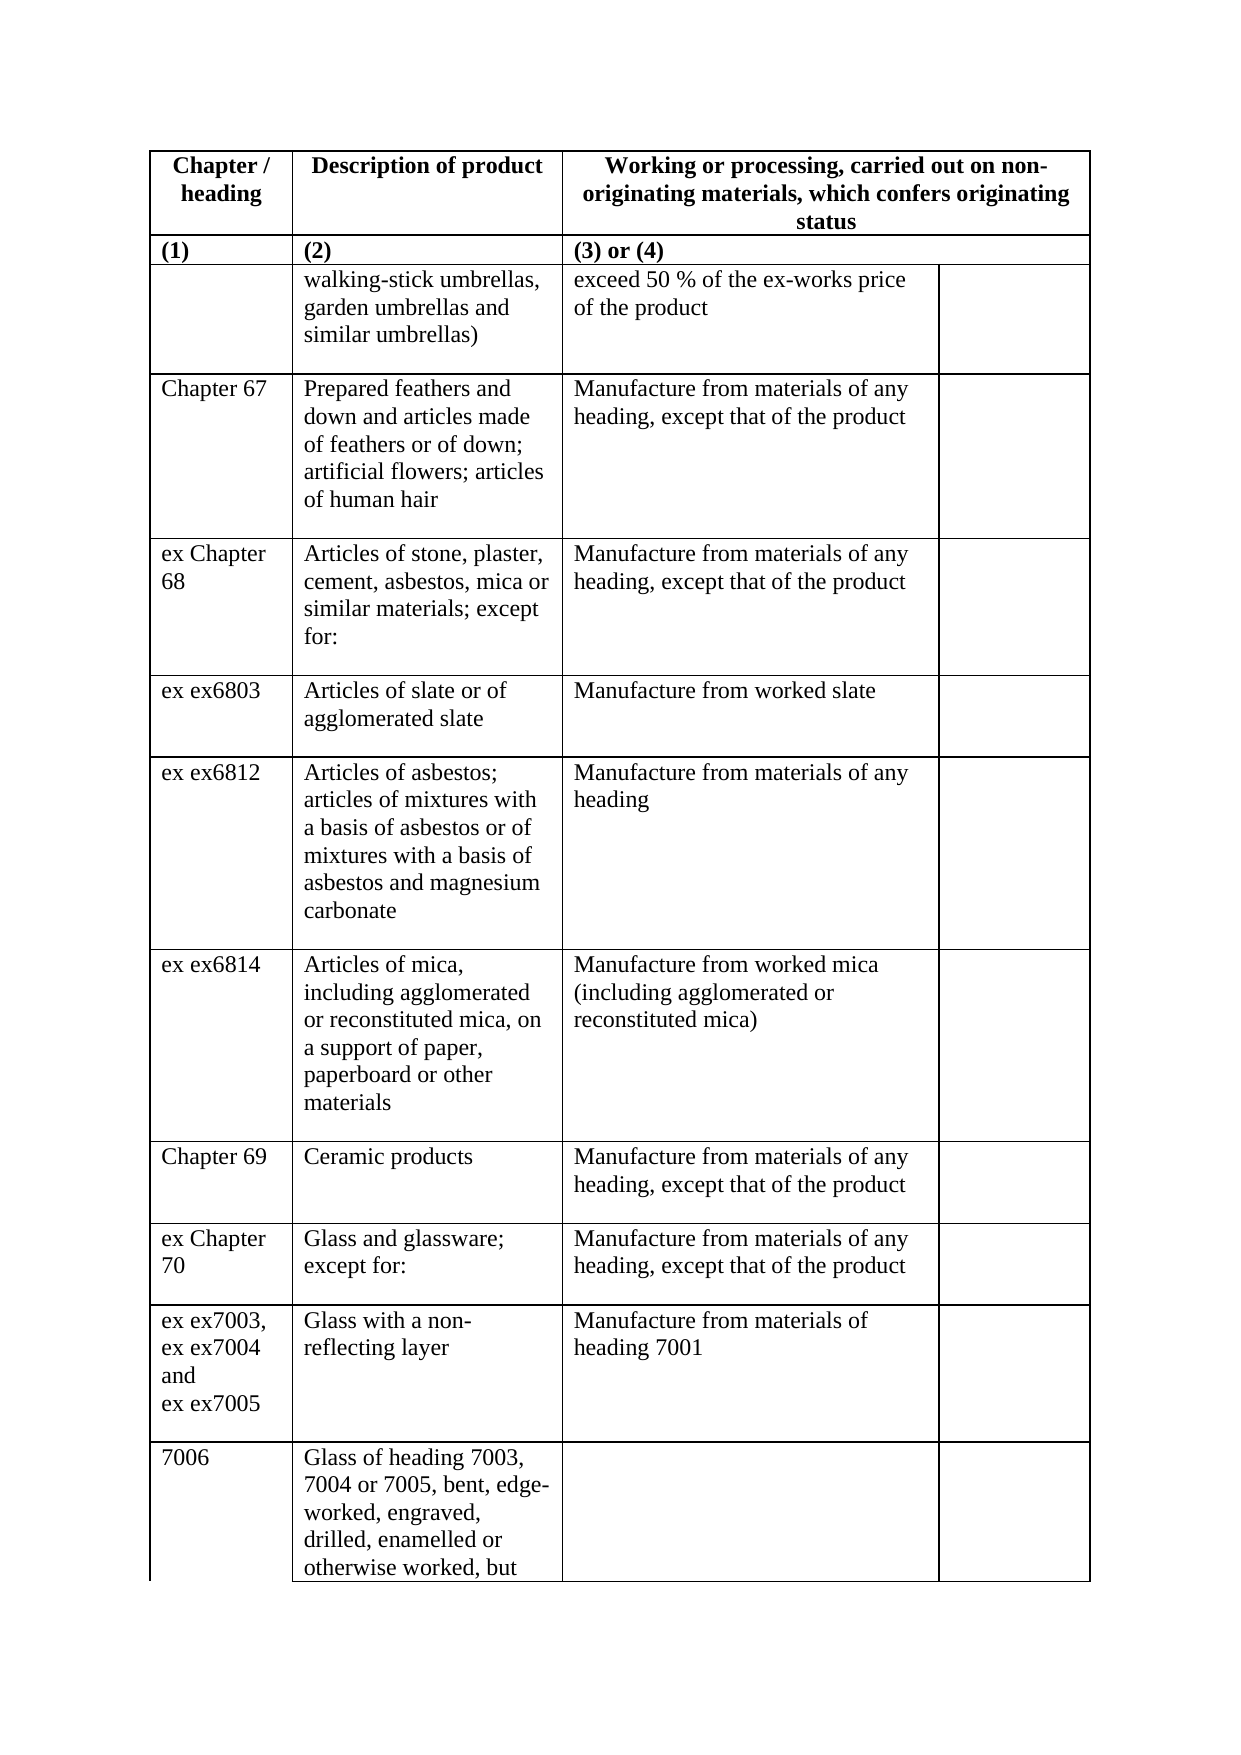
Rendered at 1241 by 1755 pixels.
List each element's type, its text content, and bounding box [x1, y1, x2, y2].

table_cell [940, 1306, 1089, 1441]
table_cell ex ex6814 [151, 950, 292, 1141]
table_cell Articles of asbestos; articles of mixtures with a basis of asbestos or of mixtures with a basis of asbestos and magnesium carbonate [293, 758, 562, 948]
table_cell Manufacture from materials of any heading, except that of the product [563, 375, 938, 537]
table_cell [940, 375, 1089, 537]
table_cell Manufacture from materials of any heading [563, 758, 938, 948]
table_cell Chapter 67 [151, 375, 292, 537]
table_cell Manufacture from worked slate [563, 676, 938, 756]
table_cell [940, 1443, 1089, 1581]
table_cell Ceramic products [293, 1142, 562, 1222]
table_cell Manufacture from materials of any heading, except that of the product [563, 1224, 938, 1304]
table_cell ex Chapter 68 [151, 539, 292, 674]
table_cell [940, 1142, 1089, 1222]
table_cell Articles of slate or of agglomerated slate [293, 676, 562, 756]
table_cell Prepared feathers and down and articles made of feathers or of down; artificial flowers; articles of human hair [293, 375, 562, 537]
table_cell [940, 539, 1089, 674]
table_cell [940, 1224, 1089, 1304]
table_cell [940, 265, 1089, 373]
table_cell Manufacture from materials of any heading, except that of the product [563, 539, 938, 674]
table_cell Manufacture from worked mica (including agglomerated or reconstituted mica) [563, 950, 938, 1141]
table_cell [940, 950, 1089, 1141]
table_cell ex Chapter 70 [151, 1224, 292, 1304]
table_cell Articles of mica, including agglomerated or reconstituted mica, on a support of paper, paperboard or other materials [293, 950, 562, 1141]
table_cell [940, 758, 1089, 948]
table_cell exceed 50 % of the ex-works price of the product [563, 265, 938, 373]
table_cell (3) or (4) [563, 236, 1089, 263]
table_cell Glass with a non-reflecting layer [293, 1306, 562, 1441]
table_cell Manufacture from materials of any heading, except that of the product [563, 1142, 938, 1222]
table_cell [151, 265, 292, 373]
table_cell ex ex6812 [151, 758, 292, 948]
table_header Chapter / heading [151, 152, 292, 234]
table_cell (1) [151, 236, 292, 263]
table_cell (2) [293, 236, 562, 263]
table_cell Articles of stone, plaster, cement, asbestos, mica or similar materials; except for: [293, 539, 562, 674]
table_cell [563, 1443, 938, 1581]
table_header Working or processing, carried out on non-originating materials, which confers originating status [563, 152, 1089, 234]
table_cell ex ex7003, ex ex7004 and ex ex7005 [151, 1306, 292, 1441]
table_cell Glass and glassware; except for: [293, 1224, 562, 1304]
table_cell Chapter 69 [151, 1142, 292, 1222]
table_cell 7006 [151, 1443, 292, 1581]
table_cell [940, 676, 1089, 756]
table_cell walking-stick umbrellas, garden umbrellas and similar umbrellas) [293, 265, 562, 373]
table_cell Manufacture from materials of heading 7001 [563, 1306, 938, 1441]
table_cell Glass of heading 7003, 7004 or 7005, bent, edge-worked, engraved, drilled, enamelled or otherwise worked, but [293, 1443, 562, 1581]
table_header Description of product [293, 152, 562, 234]
table_cell ex ex6803 [151, 676, 292, 756]
